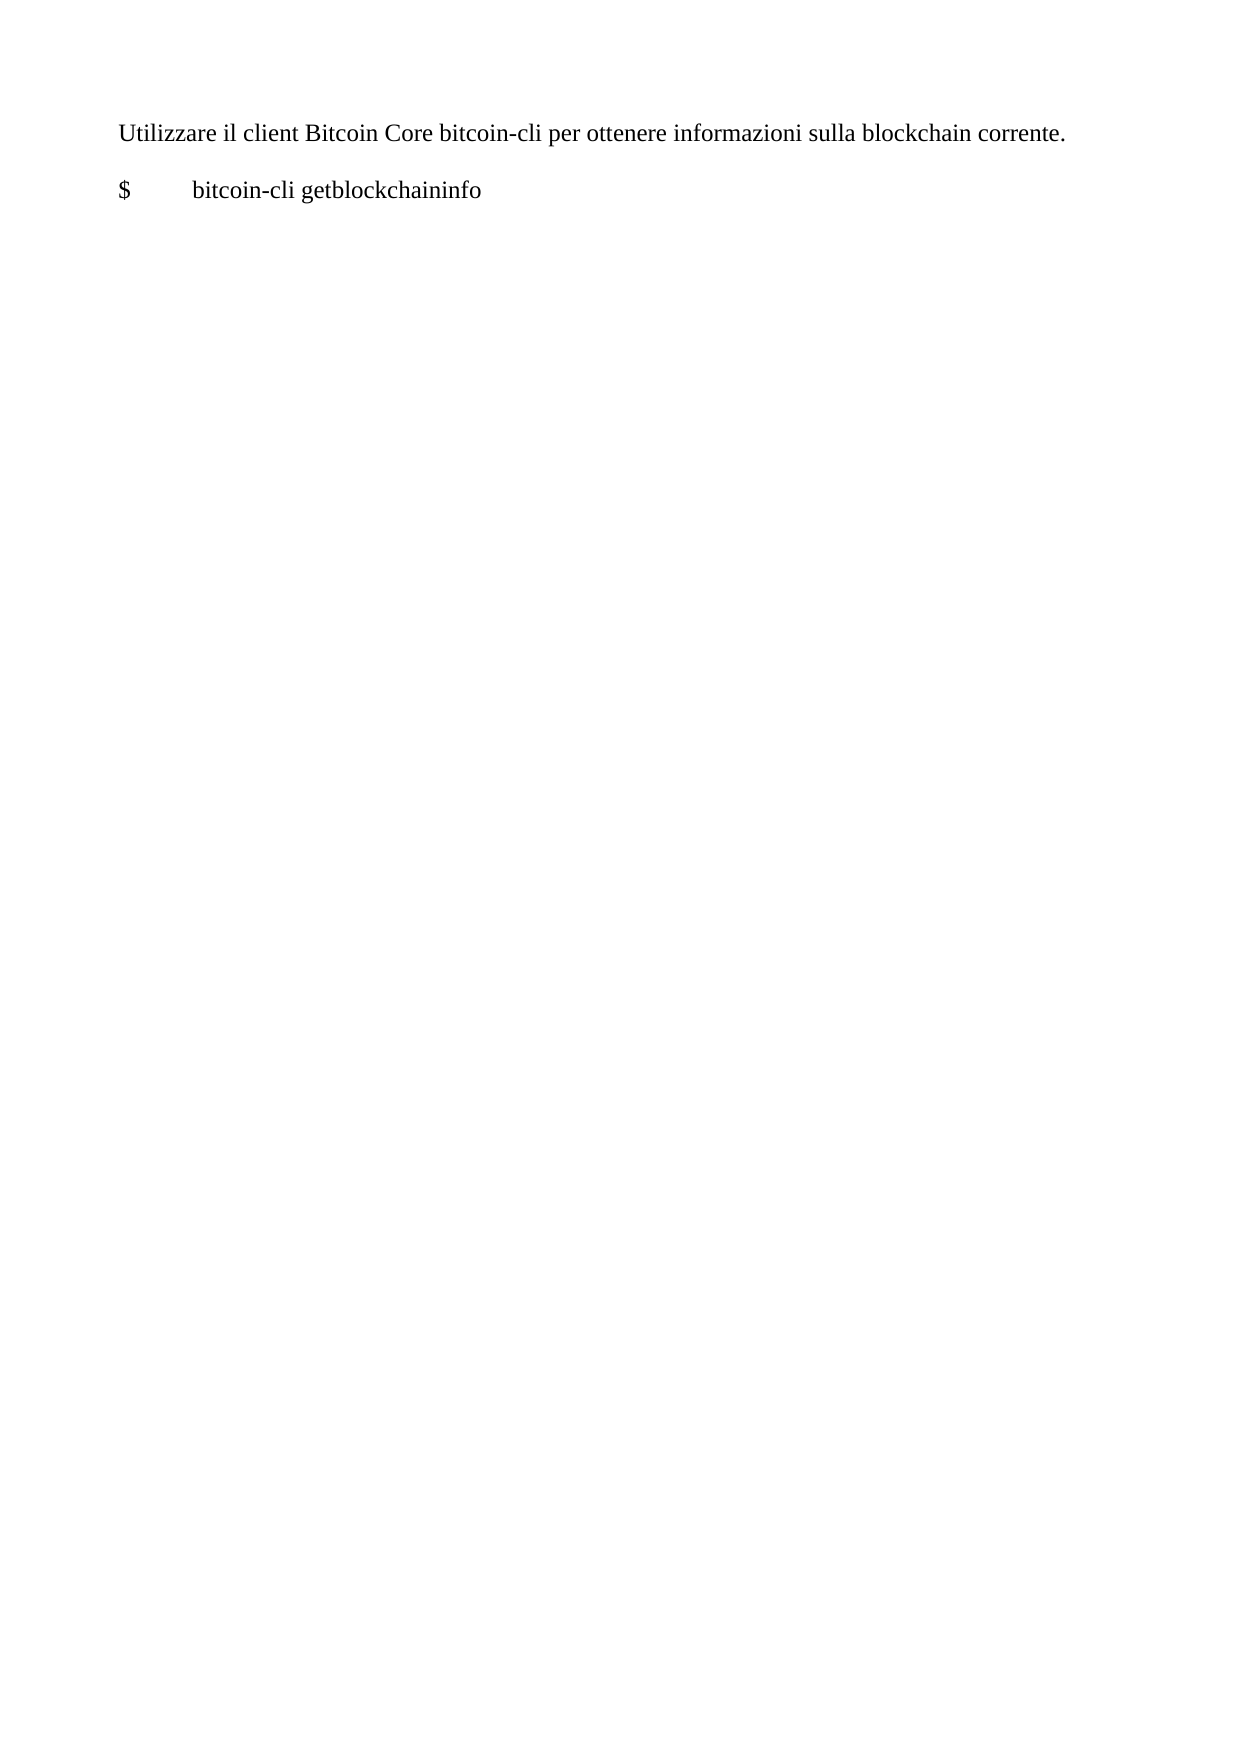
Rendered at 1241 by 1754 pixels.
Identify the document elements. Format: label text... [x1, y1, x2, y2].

text Utilizzare il client Bitcoin Core bitcoin-cli per ottenere informazioni sulla blockchain corrente. [118, 118, 1122, 147]
text $ bitcoin-cli getblockchaininfo [118, 176, 1122, 204]
